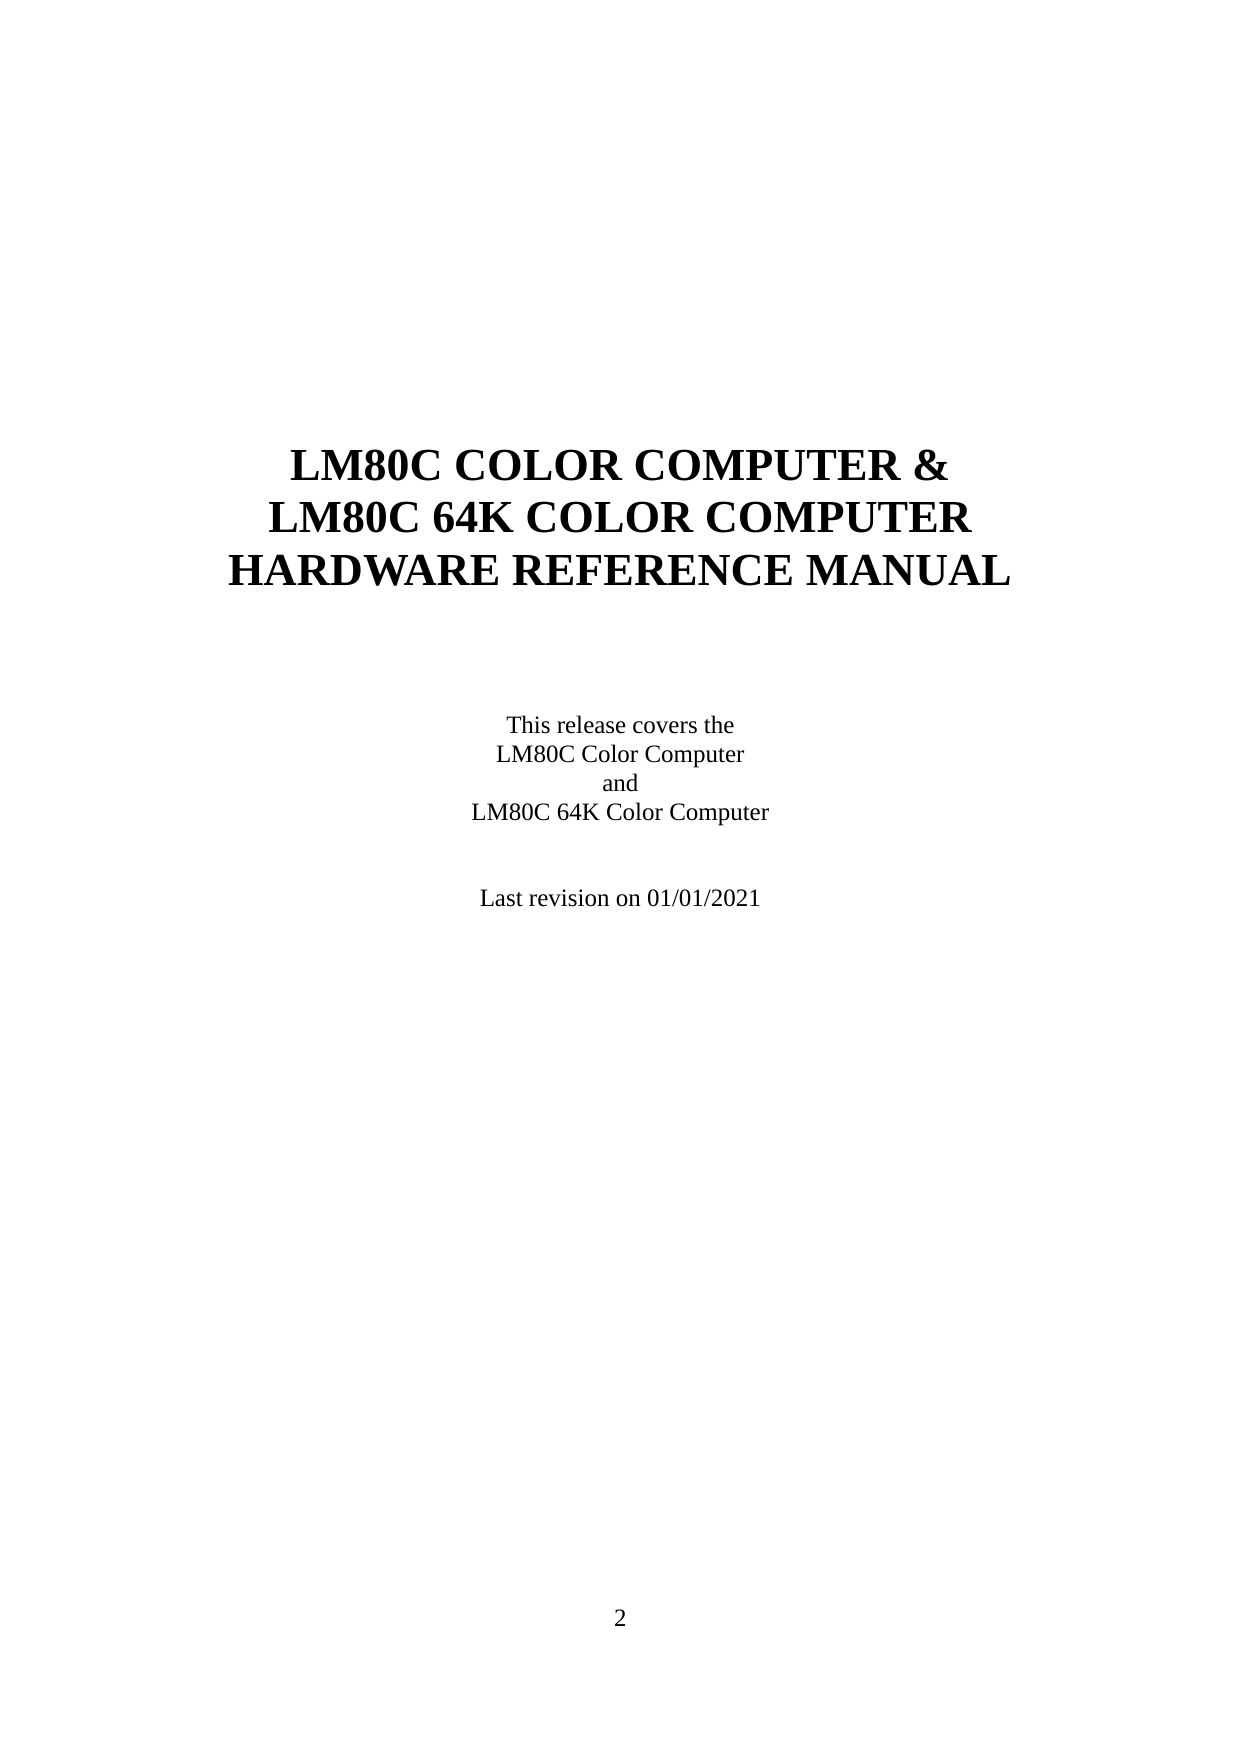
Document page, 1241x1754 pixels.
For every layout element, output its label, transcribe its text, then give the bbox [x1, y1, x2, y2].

text This release covers the [121, 710, 1119, 739]
text LM80C 64K Color Computer [121, 797, 1119, 825]
text LM80C Color Computer [121, 739, 1119, 768]
text and [121, 768, 1119, 797]
text HARDWARE REFERENCE MANUAL [121, 543, 1119, 595]
text Last revision on 01/01/2021 [121, 883, 1119, 912]
text LM80C COLOR COMPUTER & [121, 437, 1119, 490]
text LM80C 64K COLOR COMPUTER [121, 490, 1119, 543]
